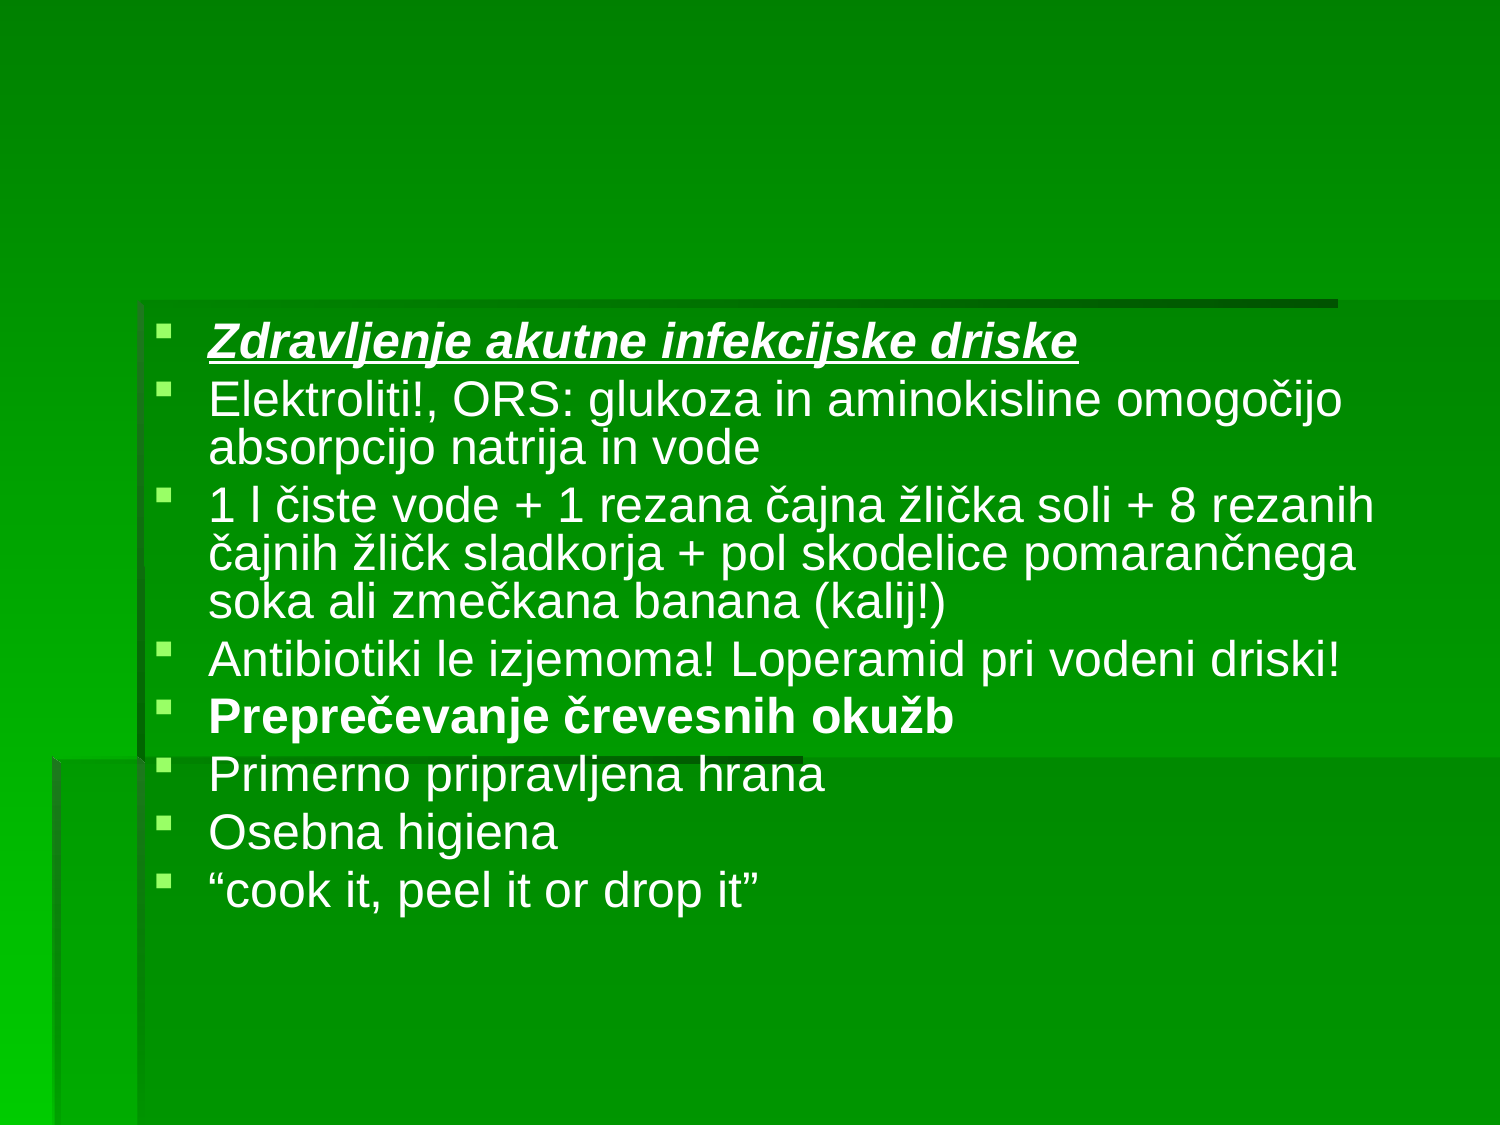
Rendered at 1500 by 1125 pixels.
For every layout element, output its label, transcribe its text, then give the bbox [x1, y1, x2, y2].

list Zdravljenje akutne infekcijske driske Elektroliti!, ORS: glukoza in aminokisline omogočijo absorpcijo natrija in vode 1 l čiste vode + 1 rezana čajna žlička soli + 8 rezanih čajnih žličk sladkorja + pol skodelice pomarančnega soka ali zmečkana banana (kalij!) Antibiotiki le izjemoma! Loperamid pri vodeni driski! Preprečevanje črevesnih okužb Primerno pripravljena hrana Osebna higiena “cook it, peel it or drop it” [137, 312, 1451, 1000]
